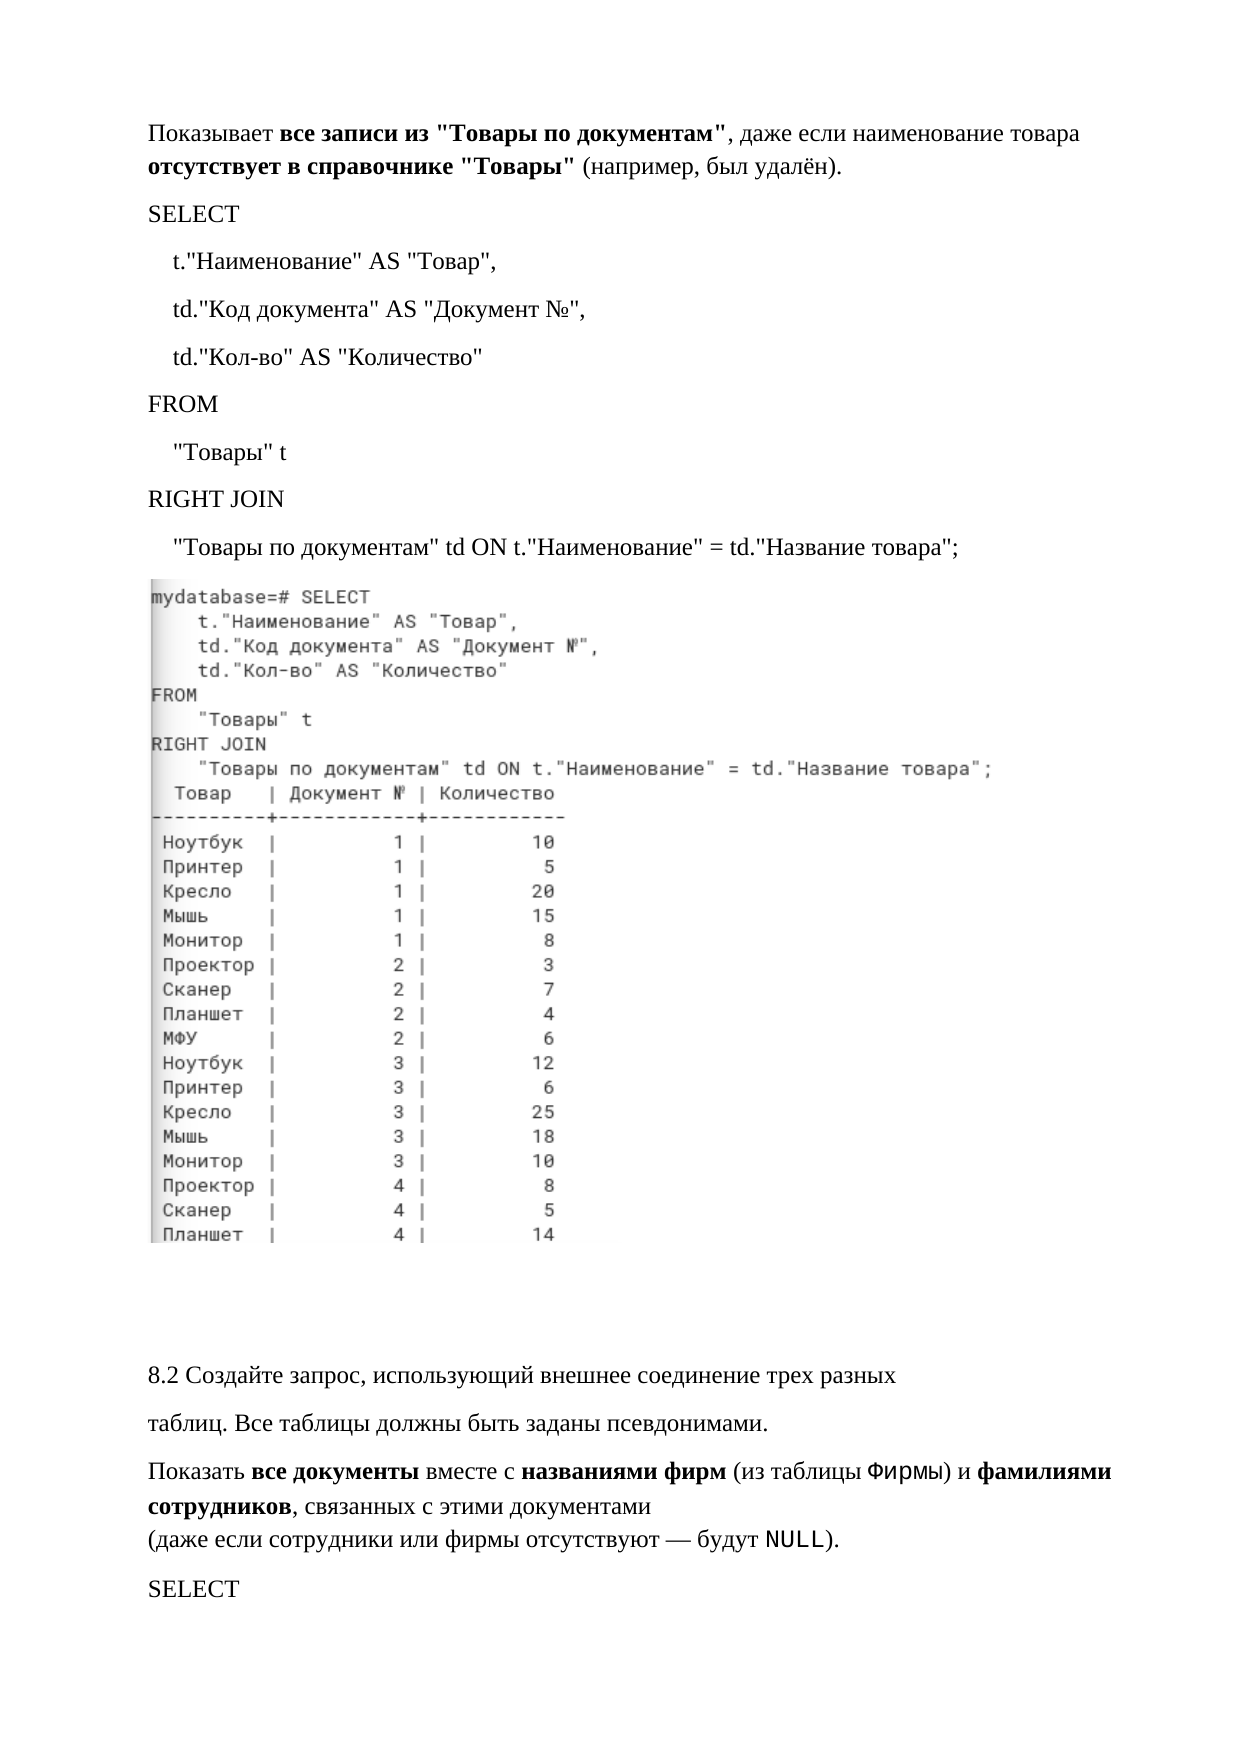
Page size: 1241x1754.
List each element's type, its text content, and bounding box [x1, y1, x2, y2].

text FROM [148, 389, 1152, 418]
text SELECT [148, 1574, 1152, 1603]
text "Товары" t [148, 437, 1152, 466]
text Показывает все записи из "Товары по документам", даже если наименование товара отсутствует в справочнике "Товары" (например, был удалён). [148, 118, 1152, 180]
text SELECT [148, 199, 1152, 227]
text td."Кол-во" AS "Количество" [148, 342, 1152, 370]
text t."Наименование" AS "Товар", [148, 246, 1152, 275]
text RIGHT JOIN [148, 484, 1152, 513]
text Показать все документы вместе с названиями фирм (из таблицы Фирмы) и фамилиями сотрудников, связанных с этими документами (даже если сотрудники или фирмы отсутствуют — будут NULL). [148, 1456, 1152, 1555]
picture [147, 579, 1152, 1243]
text 8.2 Создайте запрос, использующий внешнее соединение трех разных [148, 1361, 1152, 1389]
text таблиц. Все таблицы должны быть заданы псевдонимами. [148, 1408, 1152, 1437]
text "Товары по документам" td ON t."Наименование" = td."Название товара"; [148, 532, 1152, 561]
text td."Код документа" AS "Документ №", [148, 294, 1152, 323]
